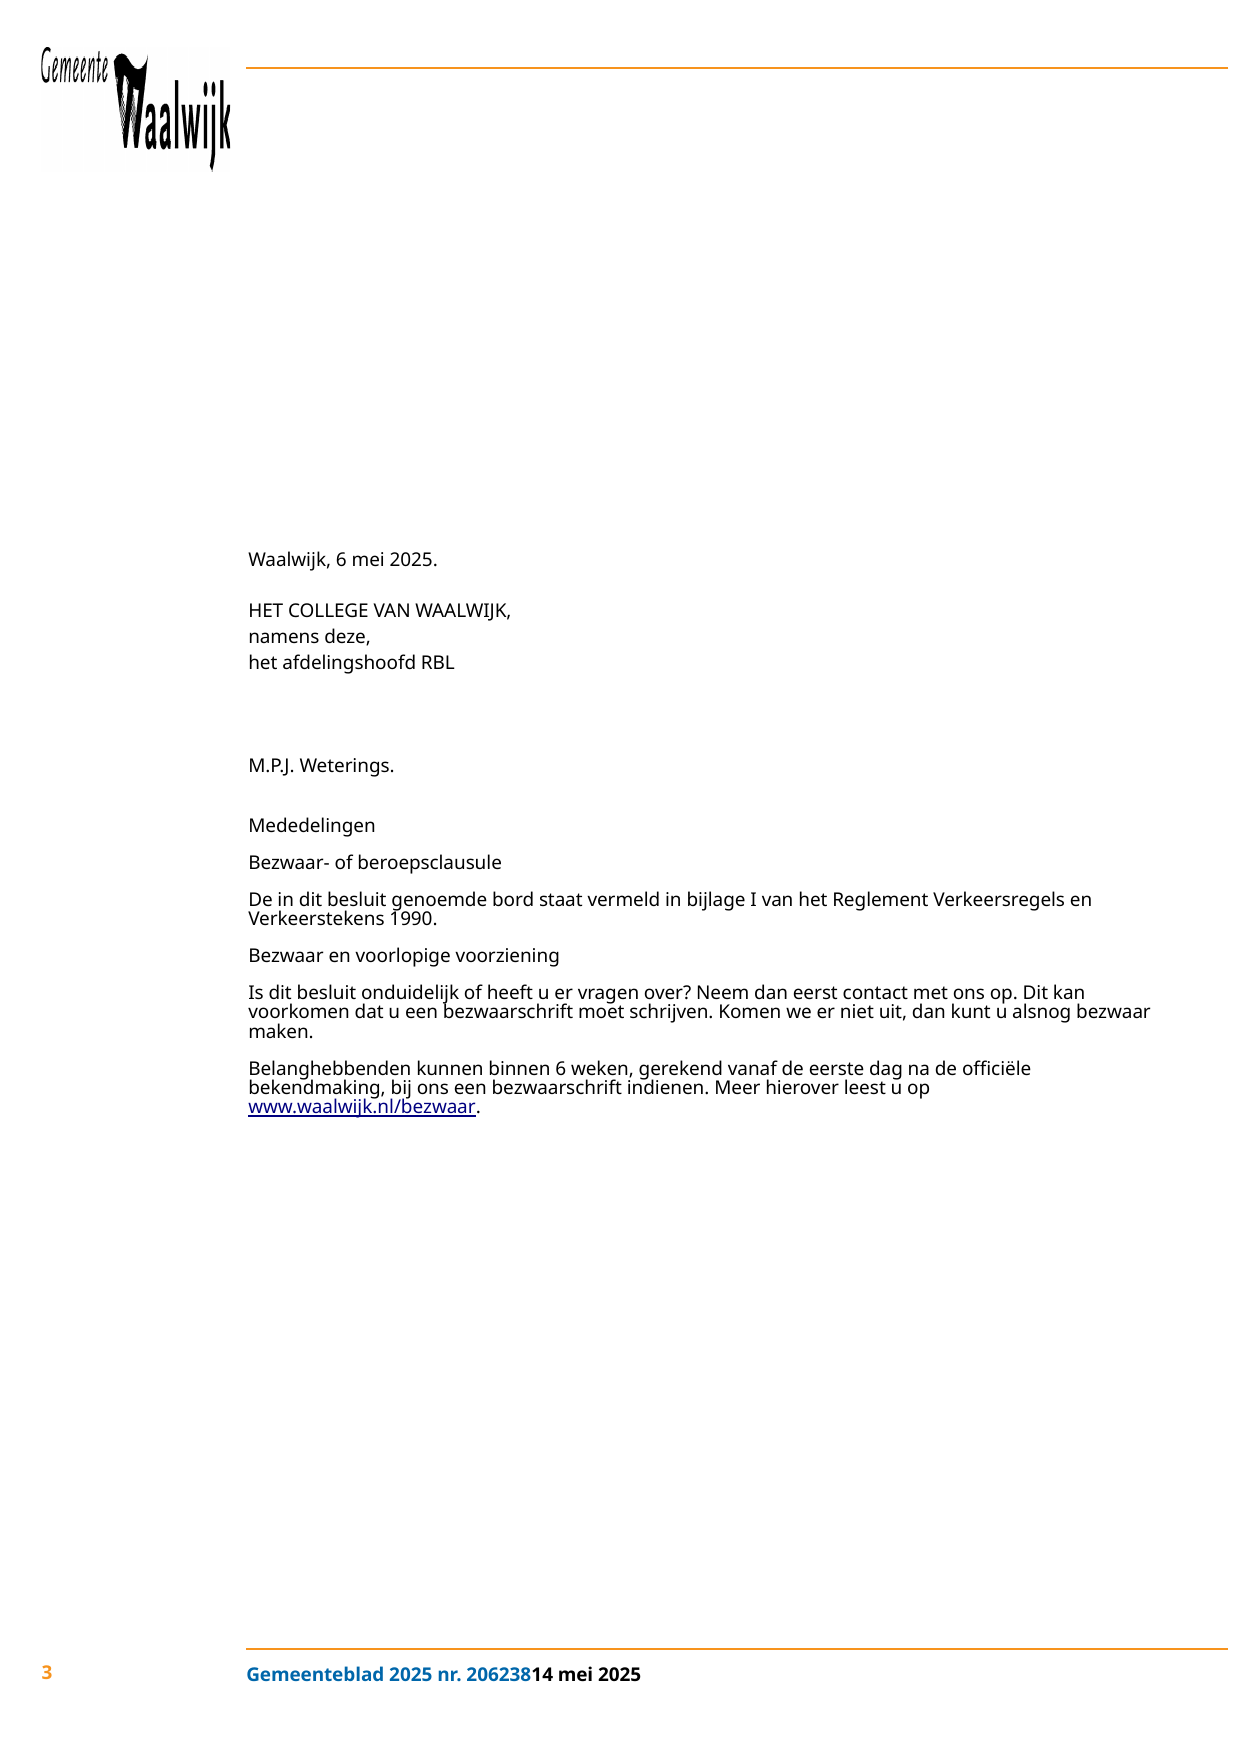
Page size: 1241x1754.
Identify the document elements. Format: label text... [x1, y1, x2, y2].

text HET COLLEGE VAN WAALWIJK, [248, 597, 1152, 623]
text namens deze, [248, 623, 1152, 649]
text het afdelingshoofd RBL [248, 649, 1152, 674]
text De in dit besluit genoemde bord staat vermeld in bijlage I van het Reglement Verkeersregels en Verkeerstekens 1990. [248, 891, 1152, 929]
text Mededelingen [248, 817, 1152, 836]
text Bezwaar en voorlopige voorziening [248, 947, 1152, 966]
text Belanghebbenden kunnen binnen 6 weken, gerekend vanaf de eerste dag na de officiële bekendmaking, bij ons een bezwaarschrift indienen. Meer hierover leest u op www.waalwijk.nl/bezwaar. [248, 1059, 1152, 1117]
text M.P.J. Weterings. [248, 752, 1152, 777]
text Is dit besluit onduidelijk of heeft u er vragen over? Neem dan eerst contact met ons op. Dit kan voorkomen dat u een bezwaarschrift moet schrijven. Komen we er niet uit, dan kunt u alsnog bezwaar maken. [248, 984, 1152, 1042]
text Bezwaar- of beroepsclausule [248, 854, 1152, 873]
picture [41, 47, 231, 172]
text Waalwijk, 6 mei 2025. [248, 546, 1152, 572]
